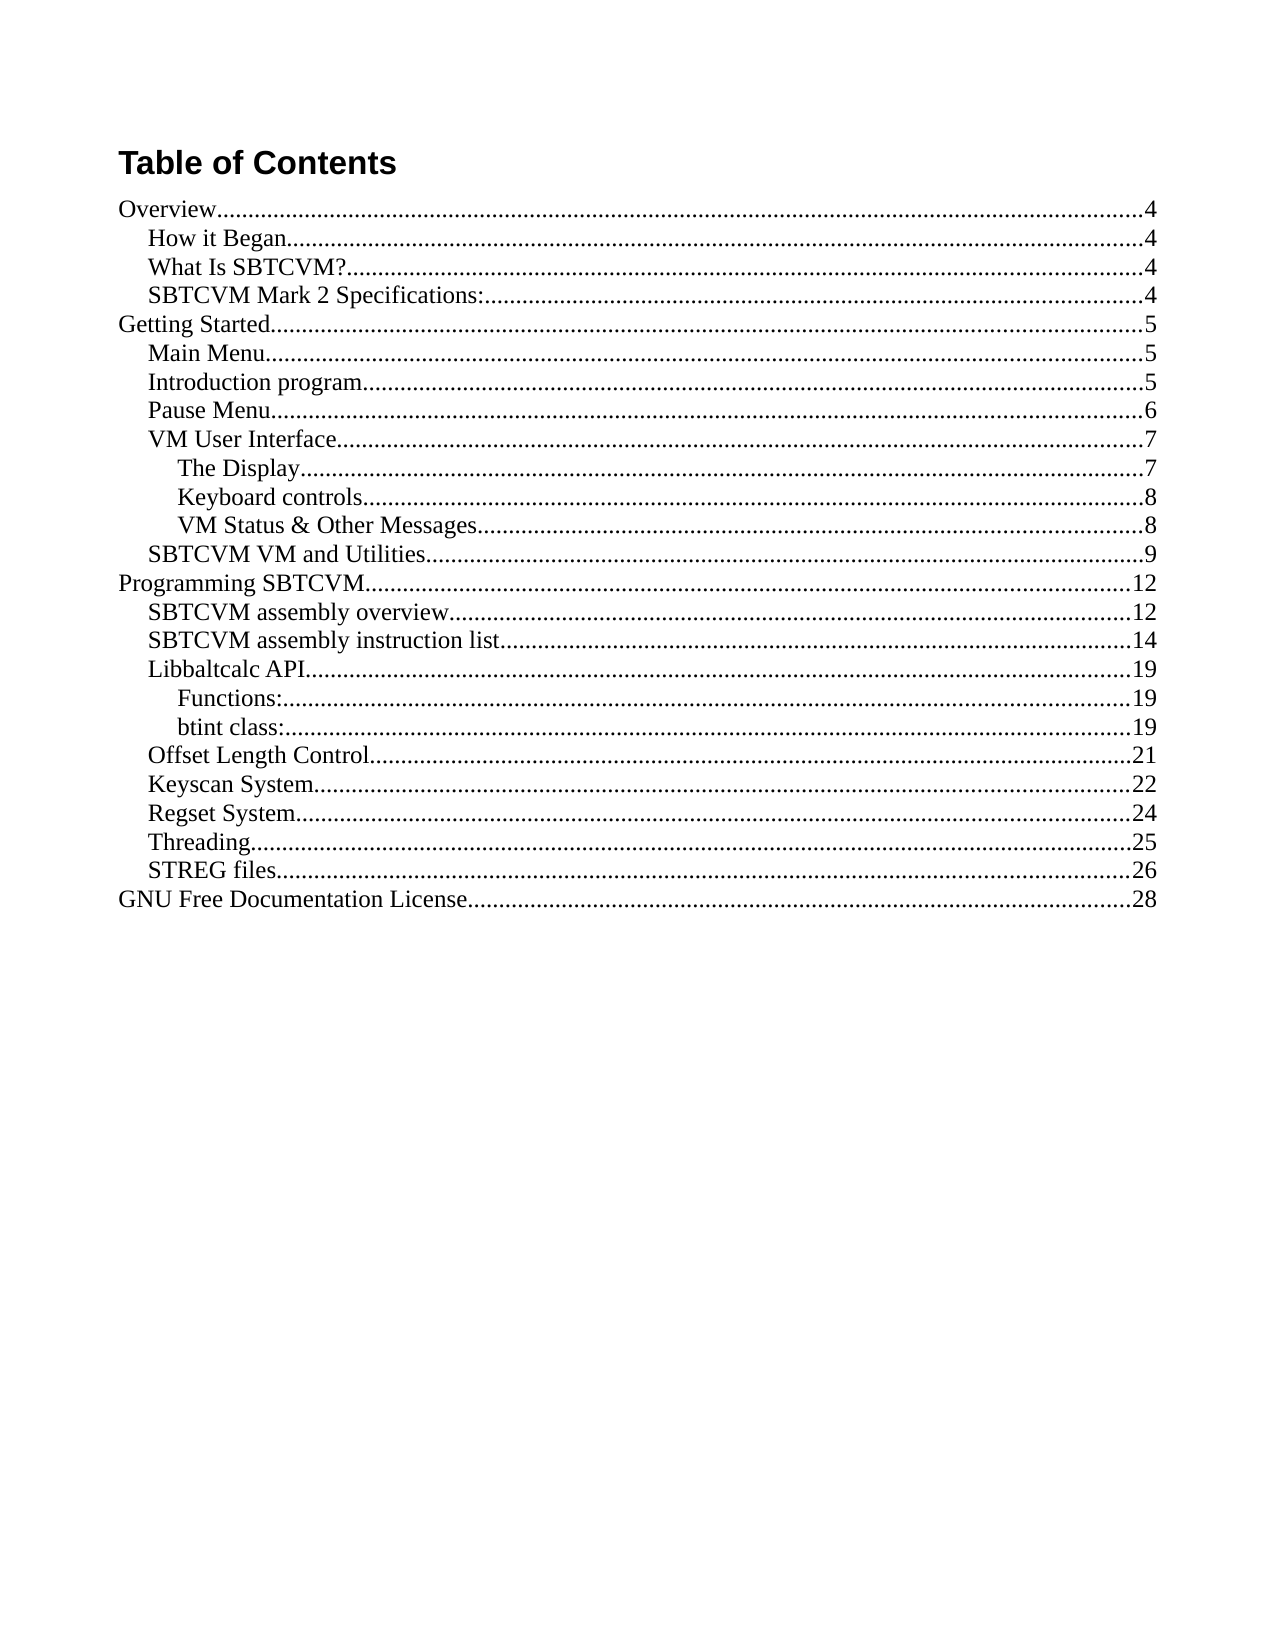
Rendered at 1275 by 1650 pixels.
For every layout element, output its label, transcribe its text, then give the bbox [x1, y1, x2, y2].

text Programming SBTCVM 12 [118, 568, 1157, 597]
text Threading 25 [148, 827, 1157, 855]
text VM Status & Other Messages 8 [177, 510, 1157, 539]
text Main Menu 5 [148, 338, 1157, 367]
text Regset System 24 [148, 798, 1157, 827]
text SBTCVM assembly instruction list 14 [148, 625, 1157, 654]
text Functions: 19 [177, 683, 1157, 712]
text Keyscan System 22 [148, 769, 1157, 798]
text Getting Started 5 [118, 309, 1157, 338]
text btint class: 19 [177, 712, 1157, 740]
text Introduction program 5 [148, 367, 1157, 395]
text Overview 4 [118, 194, 1157, 223]
text SBTCVM VM and Utilities 9 [148, 539, 1157, 568]
text Pause Menu 6 [148, 395, 1157, 424]
text Offset Length Control 21 [148, 740, 1157, 769]
text SBTCVM assembly overview 12 [148, 597, 1157, 625]
text GNU Free Documentation License 28 [118, 884, 1157, 913]
text STREG files 26 [148, 855, 1157, 884]
text Libbaltcalc API 19 [148, 654, 1157, 683]
text SBTCVM Mark 2 Specifications: 4 [148, 280, 1157, 309]
subtitle Table of Contents [118, 143, 1157, 182]
text How it Began 4 [148, 223, 1157, 252]
text VM User Interface 7 [148, 424, 1157, 453]
text The Display 7 [177, 453, 1157, 482]
text Keyboard controls 8 [177, 482, 1157, 510]
text What Is SBTCVM? 4 [148, 252, 1157, 280]
